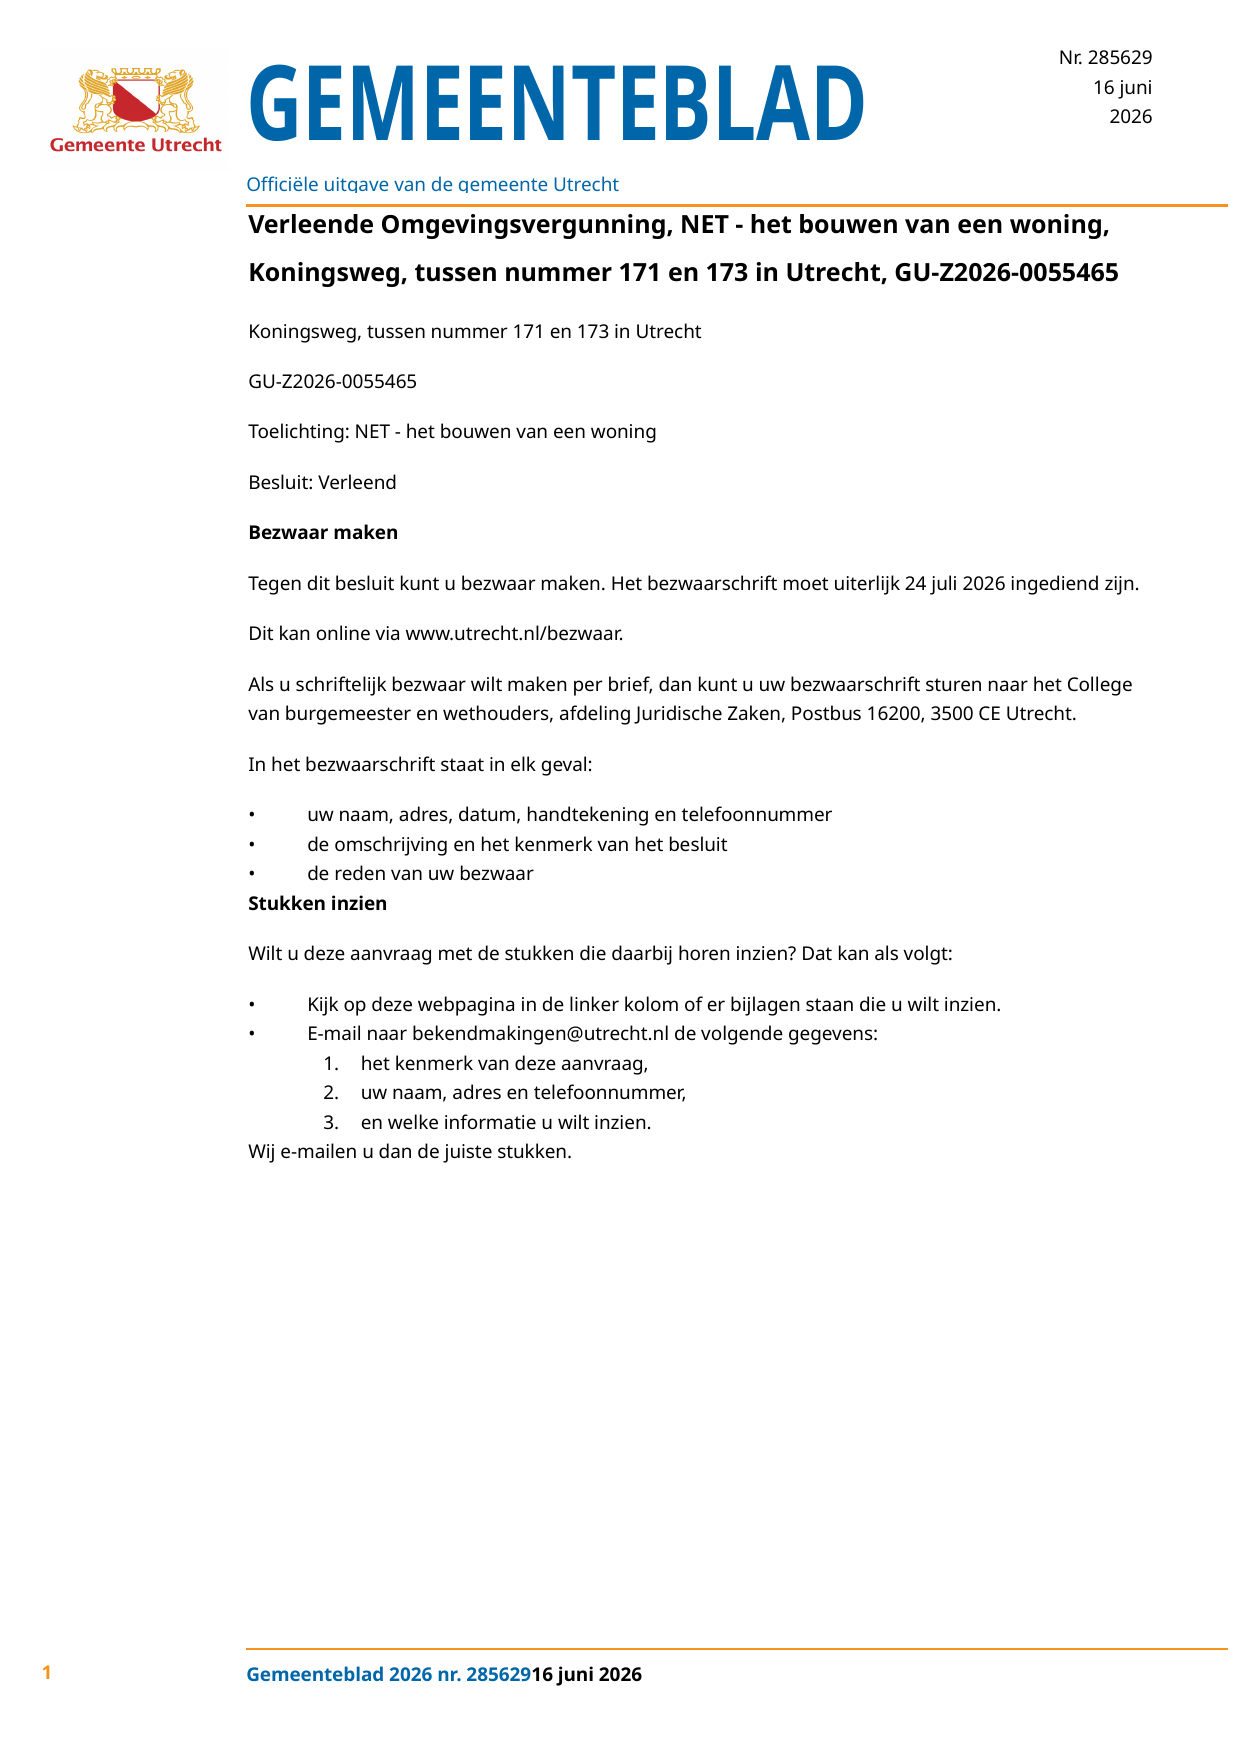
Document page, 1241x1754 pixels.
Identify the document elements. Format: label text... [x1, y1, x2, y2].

picture [41, 47, 231, 172]
text In het bezwaarschrift staat in elk geval: [248, 751, 1152, 777]
text Bezwaar maken [248, 519, 1152, 545]
text Als u schriftelijk bezwaar wilt maken per brief, dan kunt u uw bezwaarschrift sturen naar het College van burgemeester en wethouders, afdeling Juridische Zaken, Postbus 16200, 3500 CE Utrecht. [248, 671, 1152, 726]
text Wij e-mailen u dan de juiste stukken. [248, 1139, 1152, 1164]
list en welke informatie u wilt inzien. [323, 1109, 1152, 1135]
text Dit kan online via www.utrecht.nl/bezwaar. [248, 620, 1152, 646]
list het kenmerk van deze aanvraag, [323, 1050, 1152, 1076]
list uw naam, adres en telefoonnummer, [323, 1079, 1152, 1105]
list E-mail naar bekendmakingen@utrecht.nl de volgende gegevens: [248, 1020, 1152, 1046]
text Wilt u deze aanvraag met de stukken die daarbij horen inzien? Dat kan als volgt: [248, 940, 1152, 966]
text Koningsweg, tussen nummer 171 en 173 in Utrecht [248, 318, 1152, 344]
list de reden van uw bezwaar [248, 860, 1152, 886]
text GU-Z2026-0055465 [248, 368, 1152, 394]
list de omschrijving en het kenmerk van het besluit [248, 831, 1152, 857]
text Besluit: Verleend [248, 469, 1152, 495]
text Verleende Omgevingsvergunning, NET - het bouwen van een woning, Koningsweg, tussen nummer 171 en 173 in Utrecht, GU-Z2026-0055465 [248, 207, 1152, 288]
text Tegen dit besluit kunt u bezwaar maken. Het bezwaarschrift moet uiterlijk 24 juli 2026 ingediend zijn. [248, 570, 1152, 596]
text Stukken inzien [248, 890, 1152, 916]
text Toelichting: NET - het bouwen van een woning [248, 419, 1152, 444]
list uw naam, adres, datum, handtekening en telefoonnummer [248, 801, 1152, 827]
list Kijk op deze webpagina in de linker kolom of er bijlagen staan die u wilt inzien. [248, 991, 1152, 1017]
